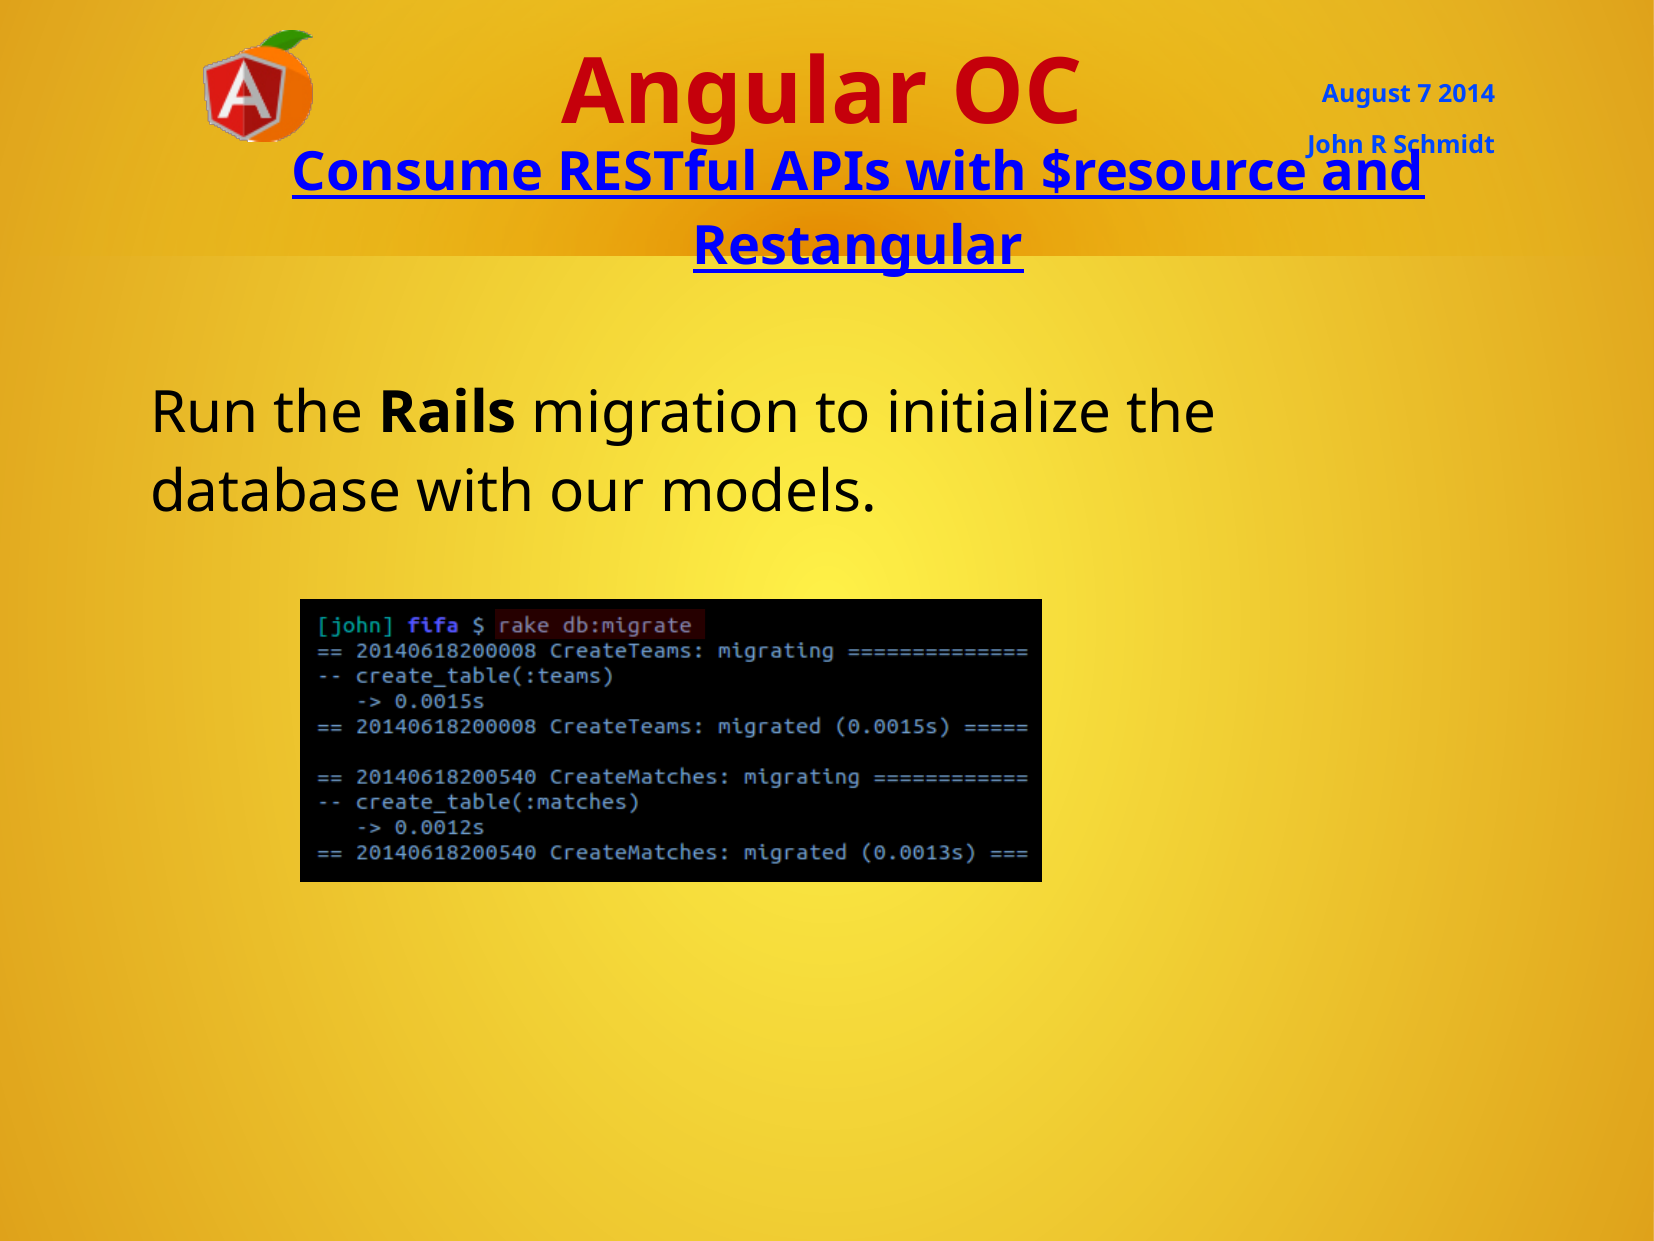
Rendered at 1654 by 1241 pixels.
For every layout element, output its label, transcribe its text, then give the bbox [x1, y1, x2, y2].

picture [202, 30, 316, 142]
picture [300, 599, 1042, 882]
title Angular OC [560, 34, 1086, 142]
text_box August 7 2014 John R Schmidt [1260, 51, 1510, 172]
subtitle Run the Rails migration to initialize the database with our models. [150, 374, 1441, 526]
text_box Consume RESTful APIs with $resource and Restangular [150, 175, 1567, 239]
